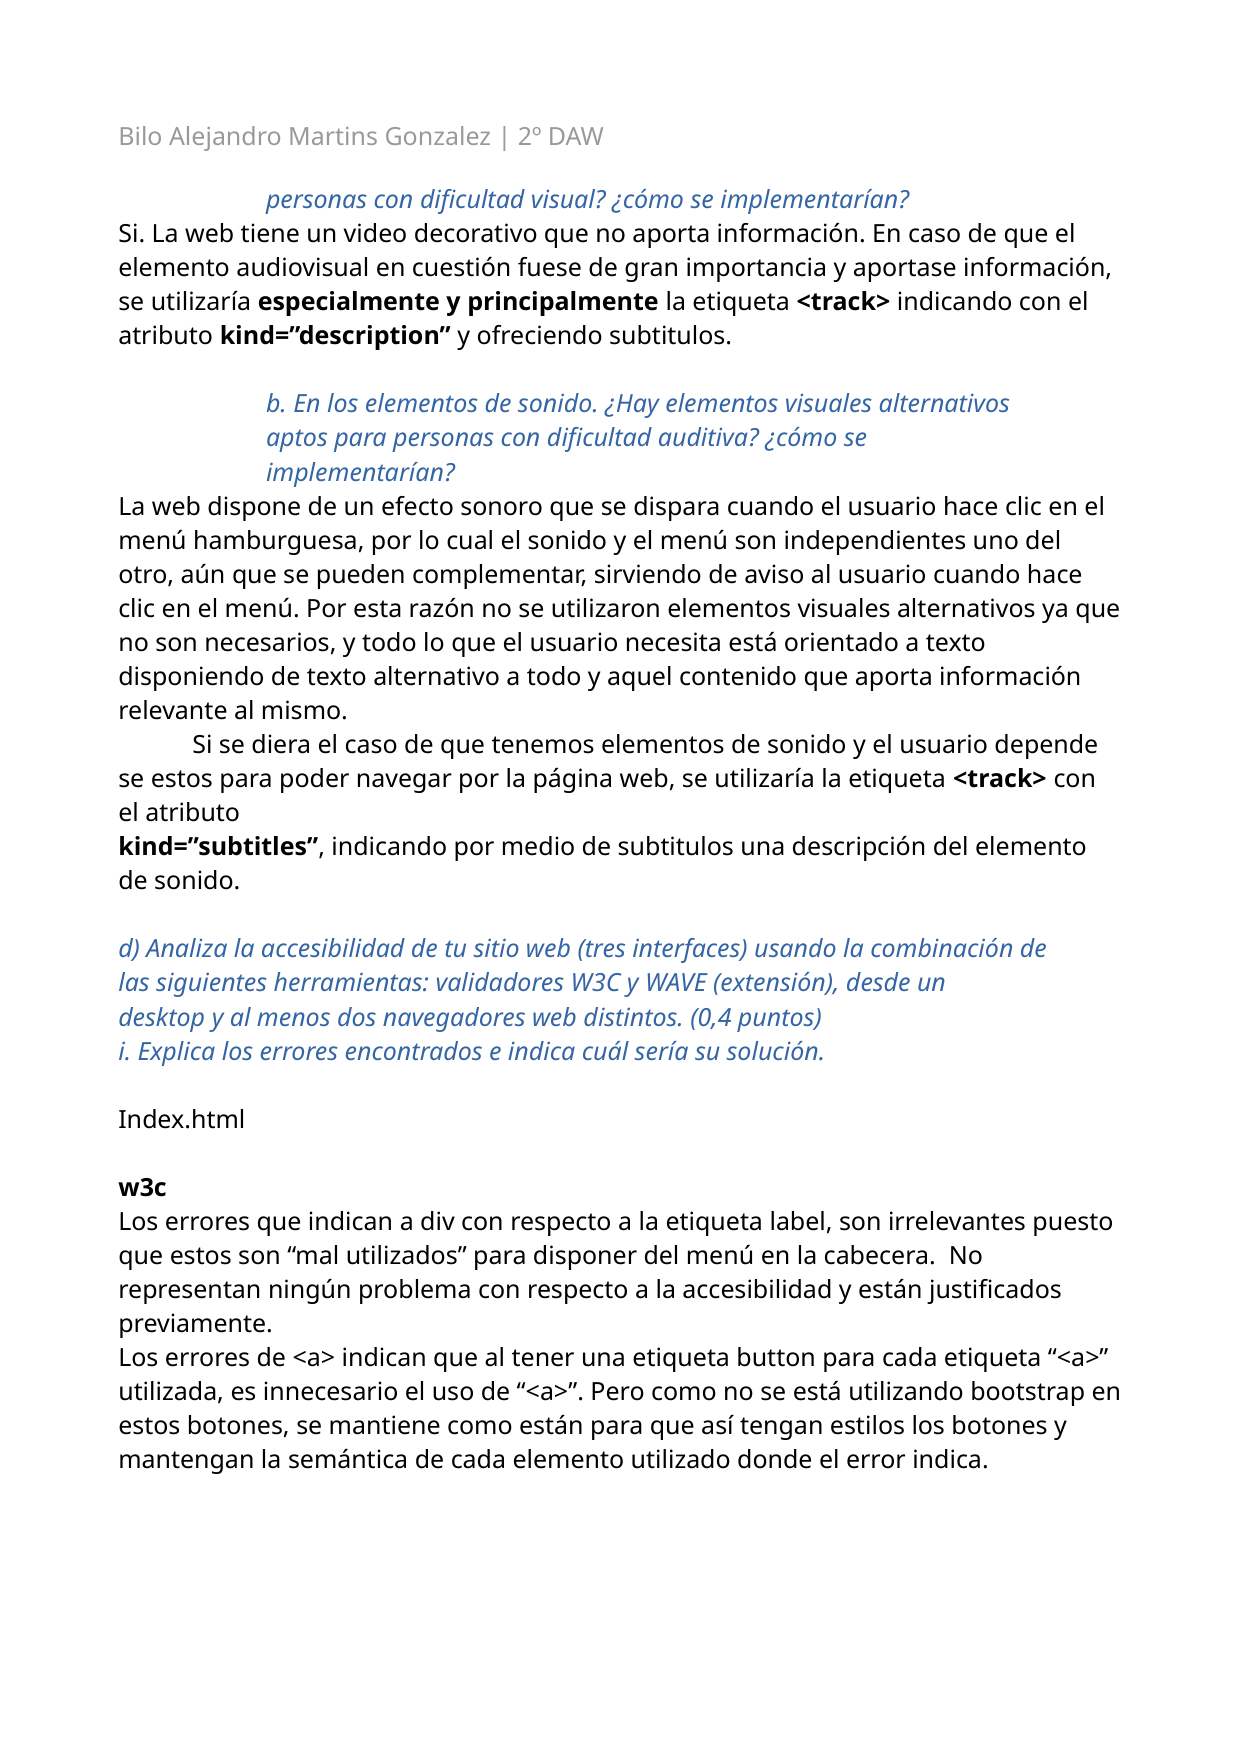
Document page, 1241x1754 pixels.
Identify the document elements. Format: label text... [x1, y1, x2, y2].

text w3c [118, 1169, 1122, 1203]
text i. Explica los errores encontrados e indica cuál sería su solución. [118, 1033, 1122, 1067]
text personas con dificultad visual? ¿cómo se implementarían? [118, 182, 1122, 216]
text b. En los elementos de sonido. ¿Hay elementos visuales alternativos [118, 386, 1122, 420]
text d) Analiza la accesibilidad de tu sitio web (tres interfaces) usando la combinación de [118, 931, 1122, 965]
text Los errores que indican a div con respecto a la etiqueta label, son irrelevantes puesto que estos son “mal utilizados” para disponer del menú en la cabecera. No representan ningún problema con respecto a la accesibilidad y están justificados previamente. [118, 1203, 1122, 1340]
text implementarían? [118, 454, 1122, 488]
text Si. La web tiene un video decorativo que no aporta información. En caso de que el elemento audiovisual en cuestión fuese de gran importancia y aportase información, se utilizaría especialmente y principalmente la etiqueta <track> indicando con el atributo kind=”description” y ofreciendo subtitulos. [118, 216, 1122, 352]
text Index.html [118, 1101, 1122, 1135]
text las siguientes herramientas: validadores W3C y WAVE (extensión), desde un [118, 965, 1122, 999]
text aptos para personas con dificultad auditiva? ¿cómo se [118, 420, 1122, 454]
text La web dispone de un efecto sonoro que se dispara cuando el usuario hace clic en el menú hamburguesa, por lo cual el sonido y el menú son independientes uno del otro, aún que se pueden complementar, sirviendo de aviso al usuario cuando hace clic en el menú. Por esta razón no se utilizaron elementos visuales alternativos ya que no son necesarios, y todo lo que el usuario necesita está orientado a texto disponiendo de texto alternativo a todo y aquel contenido que aporta información relevante al mismo. [118, 488, 1122, 727]
text kind=”subtitles”, indicando por medio de subtitulos una descripción del elemento de sonido. [118, 829, 1122, 897]
text Si se diera el caso de que tenemos elementos de sonido y el usuario depende se estos para poder navegar por la página web, se utilizaría la etiqueta <track> con el atributo [118, 727, 1122, 829]
text Los errores de <a> indican que al tener una etiqueta button para cada etiqueta “<a>” utilizada, es innecesario el uso de “<a>”. Pero como no se está utilizando bootstrap en estos botones, se mantiene como están para que así tengan estilos los botones y mantengan la semántica de cada elemento utilizado donde el error indica. [118, 1340, 1122, 1476]
text desktop y al menos dos navegadores web distintos. (0,4 puntos) [118, 999, 1122, 1033]
